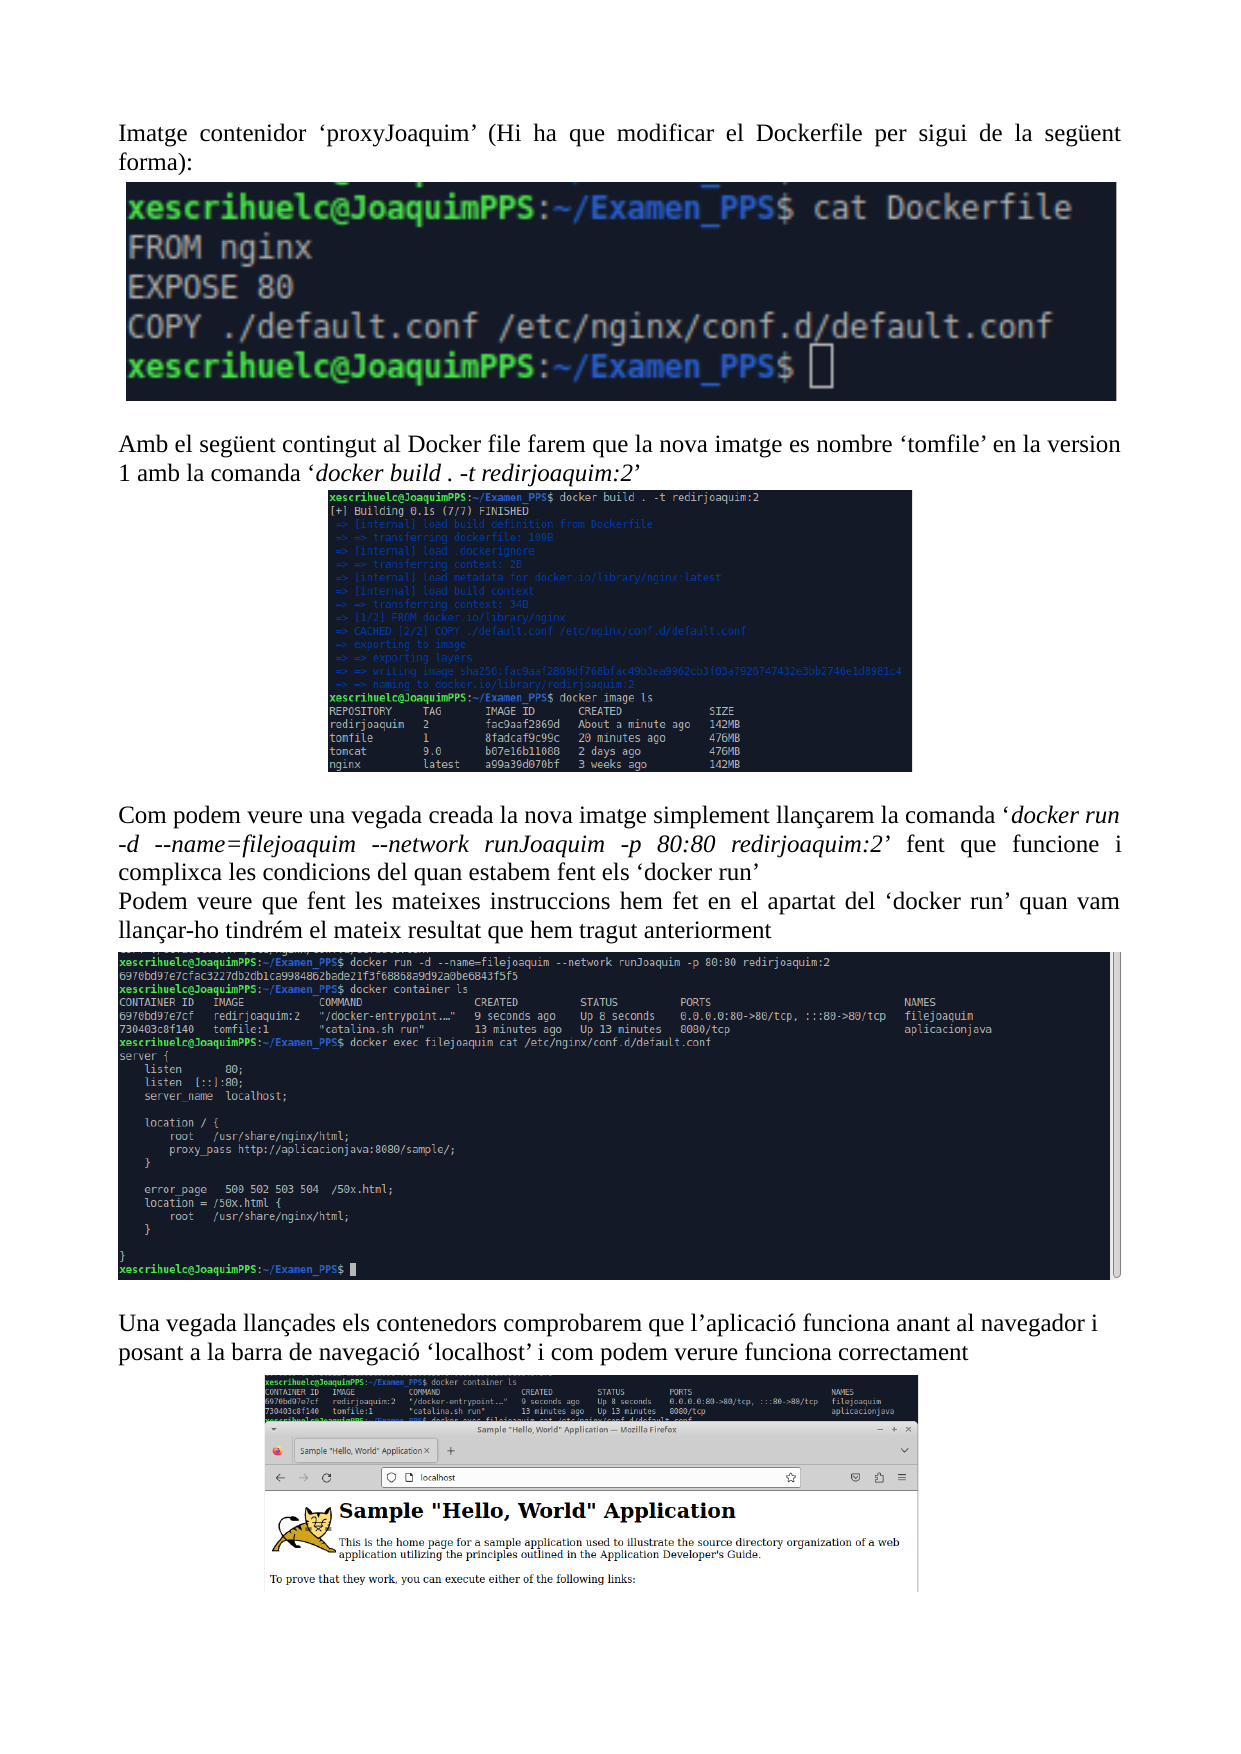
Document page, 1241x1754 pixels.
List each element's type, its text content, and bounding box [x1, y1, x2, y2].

picture [264, 1375, 919, 1592]
picture [328, 490, 913, 772]
text Imatge contenidor ‘proxyJoaquim’ (Hi ha que modificar el Dockerfile per sigui de la següent forma): [118, 118, 1122, 176]
text Amb el següent contingut al Docker file farem que la nova imatge es nombre ‘tomfile’ en la version 1 amb la comanda ‘docker build . -t redirjoaquim:2’ [118, 429, 1122, 487]
text Podem veure que fent les mateixes instruccions hem fet en el apartat del ‘docker run’ quan vam llançar-ho tindrém el mateix resultat que hem tragut anteriorment [118, 886, 1122, 944]
text Com podem veure una vegada creada la nova imatge simplement llançarem la comanda ‘docker run -d --name=filejoaquim --network runJoaquim -p 80:80 redirjoaquim:2’ fent que funcione i complixca les condicions del quan estabem fent els ‘docker run’ [118, 800, 1122, 886]
text Una vegada llançades els contenedors comprobarem que l’aplicació funciona anant al navegador i posant a la barra de navegació ‘localhost’ i com podem verure funciona correctament [118, 1308, 1122, 1366]
picture [118, 952, 1123, 1280]
